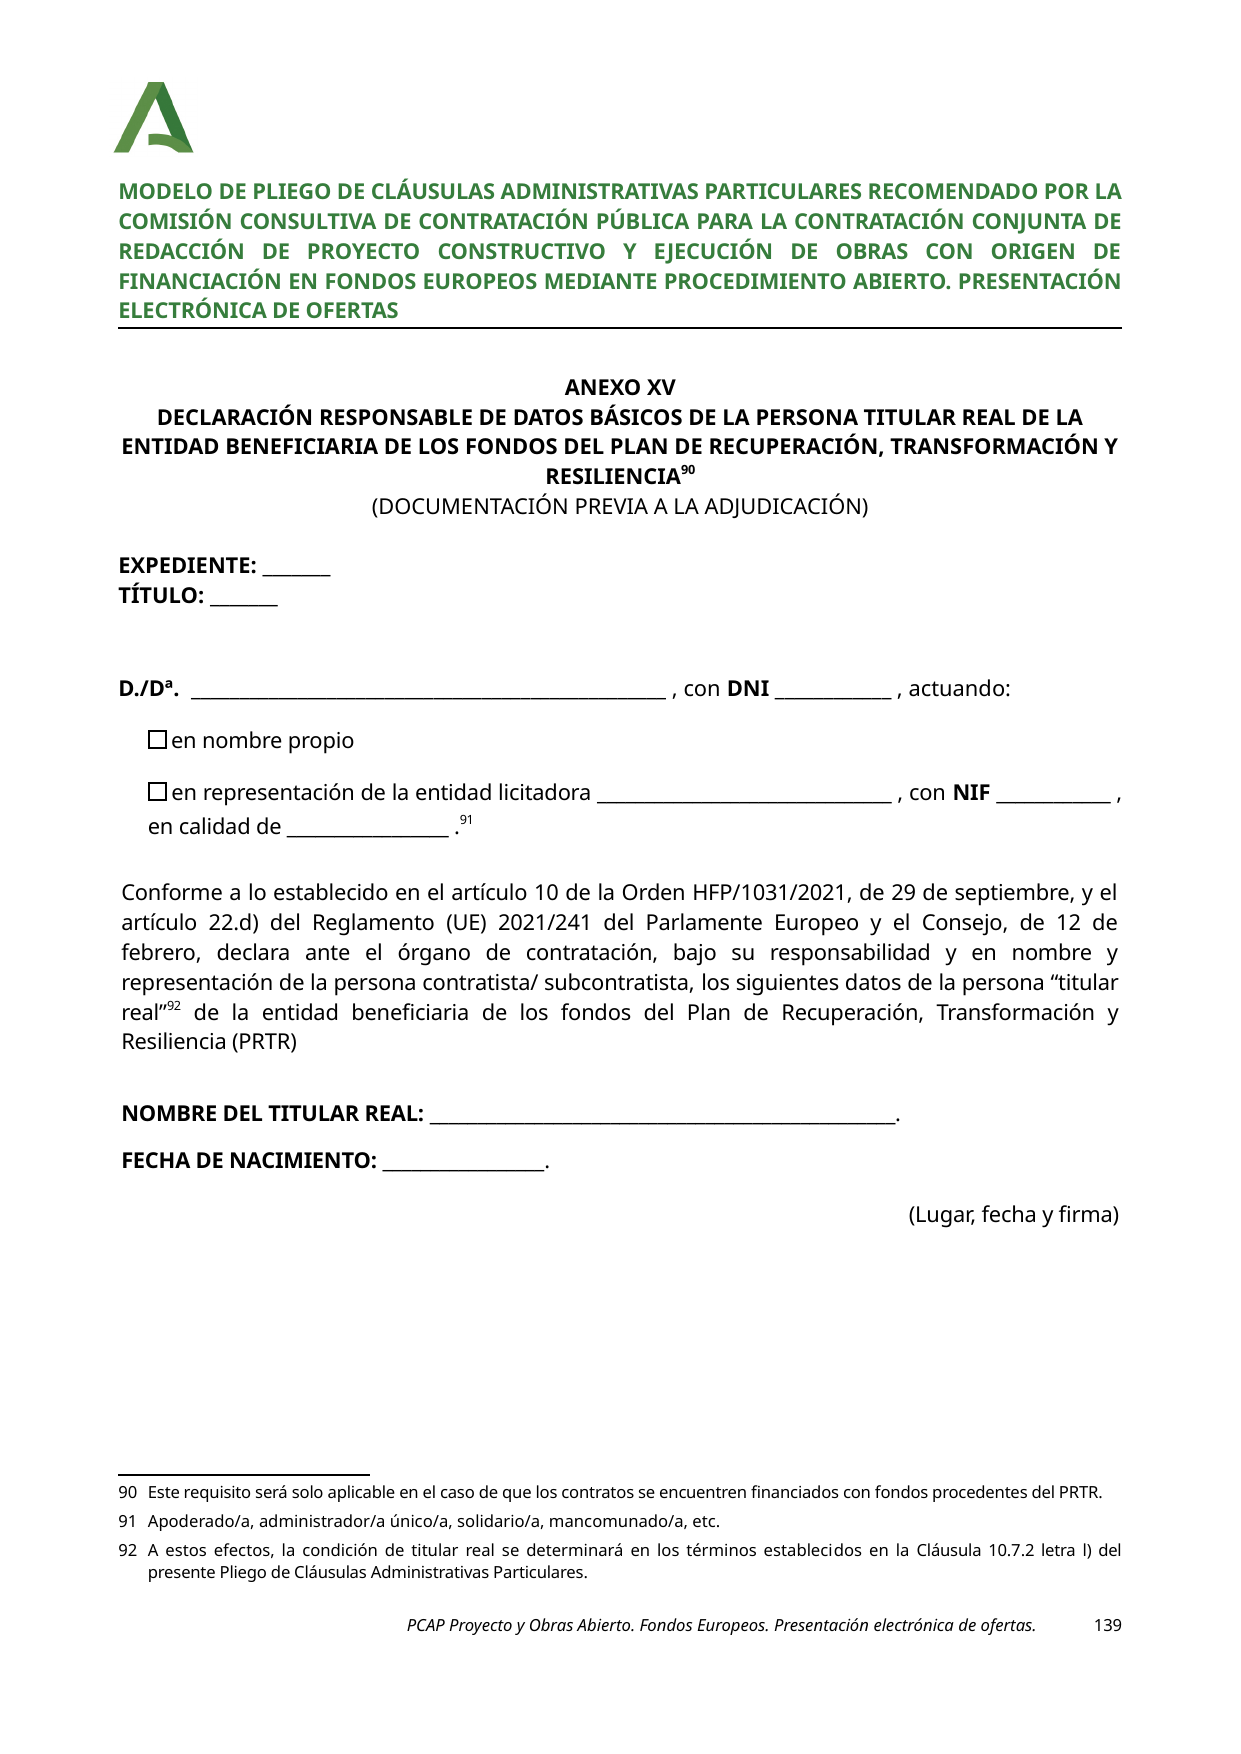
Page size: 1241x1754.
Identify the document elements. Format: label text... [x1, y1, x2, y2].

text ANEXO XV [118, 372, 1122, 402]
text Apoderado/a, administrador/a único/a, solidario/a, mancomunado/a, etc. [118, 1509, 1122, 1532]
text en nombre propio [148, 725, 1122, 754]
text NOMBRE DEL TITULAR REAL: _________________________________________________. [118, 1095, 1122, 1128]
text FECHA DE NACIMIENTO: _________________. [118, 1142, 1122, 1178]
text MODELO DE PLIEGO DE CLÁUSULAS ADMINISTRATIVAS PARTICULARES RECOMENDADO POR LA COMISIÓN CONSULTIVA DE CONTRATACIÓN PÚBLICA PARA LA CONTRATACIÓN CONJUNTA DE REDACCIÓN DE PROYECTO CONSTRUCTIVO Y EJECUCIÓN DE OBRAS CON ORIGEN DE FINANCIACIÓN EN FONDOS EUROPEOS MEDIANTE PROCEDIMIENTO ABIERTO. PRESENTACIÓN ELECTRÓNICA DE OFERTAS [118, 176, 1122, 327]
text (DOCUMENTACIÓN PREVIA A LA ADJUDICACIÓN) [118, 491, 1122, 521]
picture [109, 77, 198, 157]
text A estos efectos, la condición de titular real se determinará en los términos establecidos en la Cláusula 10.7.2 letra l) del presente Pliego de Cláusulas Administrativas Particulares. [118, 1538, 1122, 1584]
text Este requisito será solo aplicable en el caso de que los contratos se encuentren financiados con fondos procedentes del PRTR. [118, 1481, 1122, 1504]
text TÍTULO: _______ [118, 580, 1122, 610]
text en representación de la entidad licitadora _______________________________ , con NIF ____________ , en calidad de _________________ . [148, 777, 1122, 841]
text D./Dª. _________________________________________________ , con DNI ____________ , actuando: [118, 673, 1122, 703]
text DECLARACIÓN RESPONSABLE DE DATOS BÁSICOS DE LA PERSONA TITULAR REAL DE LA ENTIDAD BENEFICIARIA DE LOS FONDOS DEL PLAN DE RECUPERACIÓN, TRANSFORMACIÓN Y RESILIENCIA [118, 402, 1122, 491]
text Conforme a lo establecido en el artículo 10 de la Orden HFP/1031/2021, de 29 de septiembre, y el artículo 22.d) del Reglamento (UE) 2021/241 del Parlamente Europeo y el Consejo, de 12 de febrero, declara ante el órgano de contratación, bajo su responsabilidad y en nombre y representación de la persona contratista/ subcontratista, los siguientes datos de la persona “titular real” de la entidad beneficiaria de los fondos del Plan de Recuperación, Transformación y Resiliencia (PRTR) [118, 874, 1122, 1056]
text (Lugar, fecha y firma) [118, 1196, 1122, 1231]
text EXPEDIENTE: _______ [118, 551, 1122, 580]
